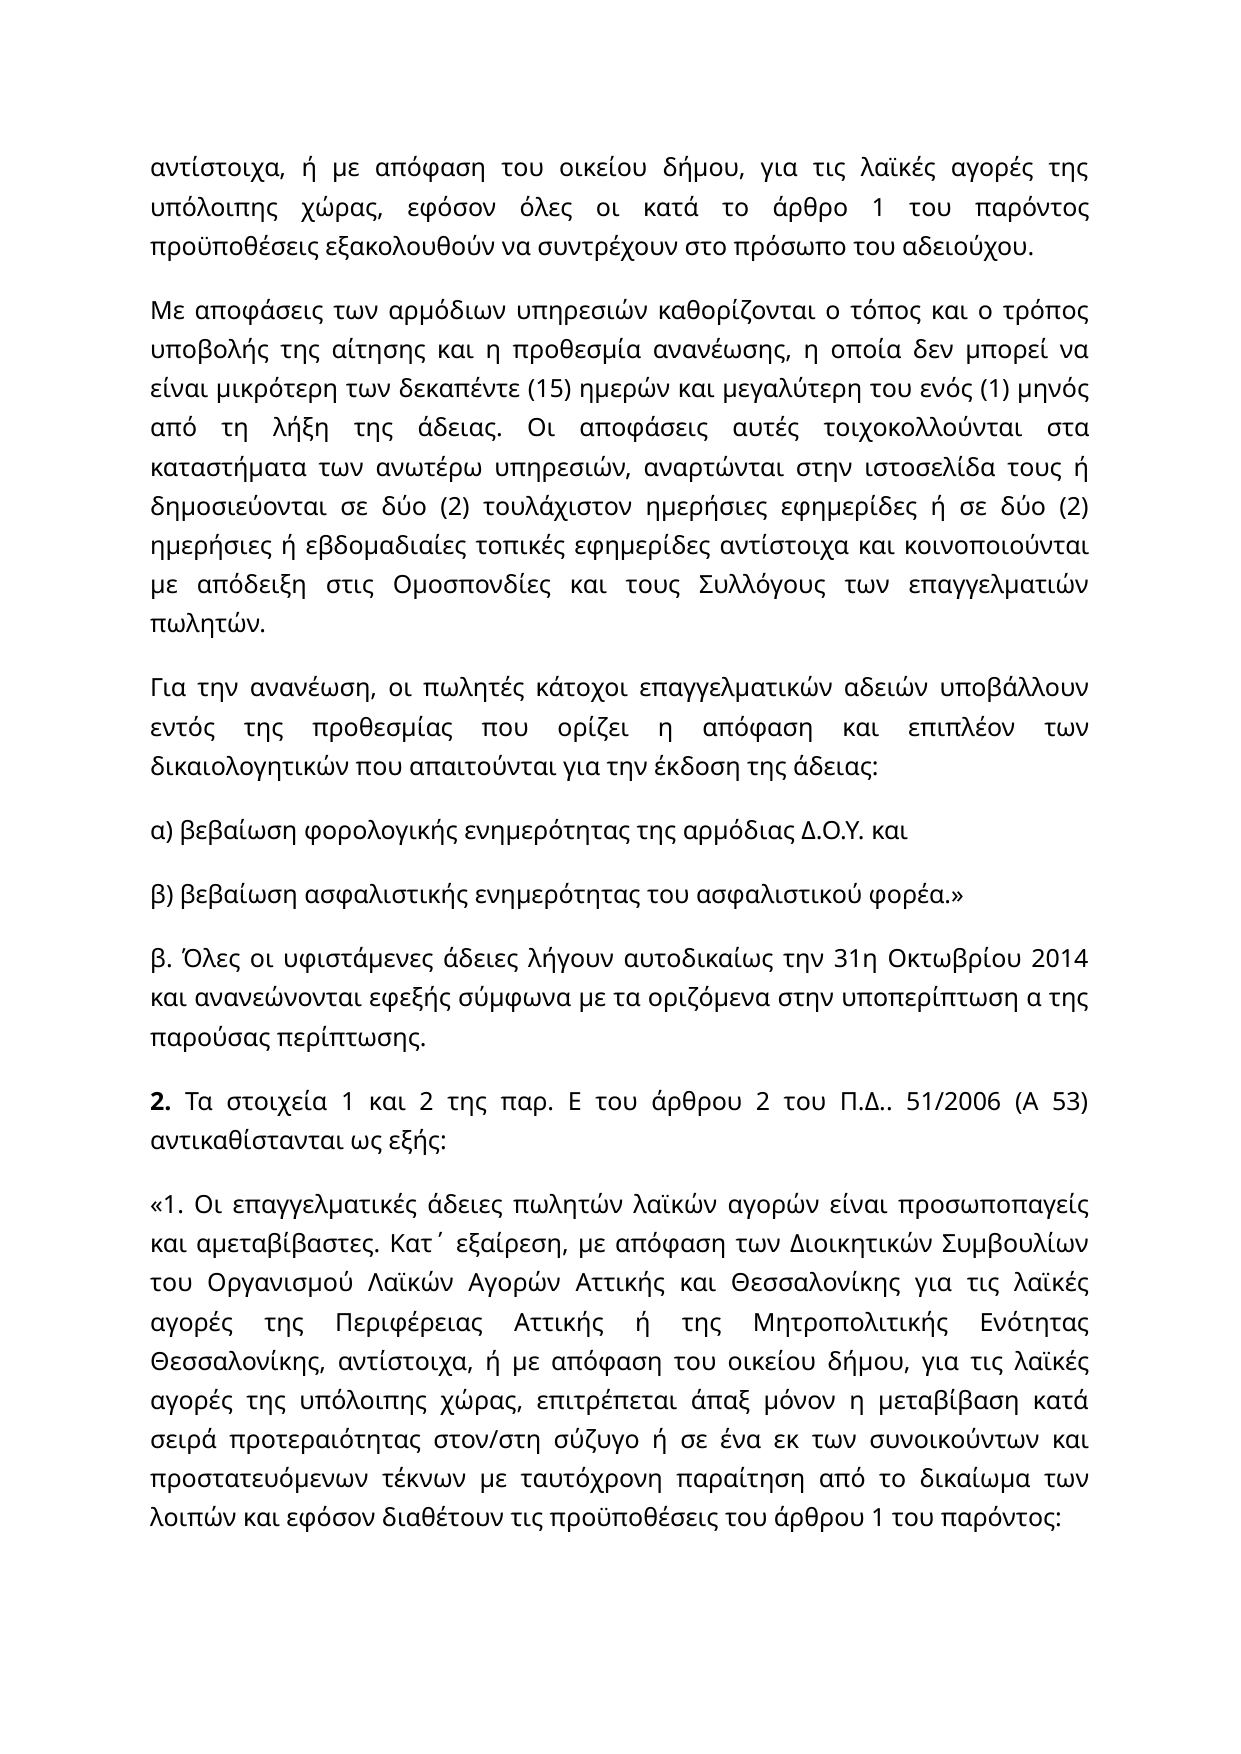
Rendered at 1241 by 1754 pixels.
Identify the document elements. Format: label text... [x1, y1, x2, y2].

text Με αποφάσεις των αρμόδιων υπηρεσιών καθορίζονται ο τόπος και ο τρόπος υποβολής της αίτησης και η προθεσμία ανανέωσης, η οποία δεν μπορεί να είναι μικρότερη των δεκαπέντε (15) ημερών και μεγαλύτερη του ενός (1) μηνός από τη λήξη της άδειας. Οι αποφάσεις αυτές τοιχοκολλούνται στα καταστήματα των ανωτέρω υπηρεσιών, αναρτώνται στην ιστοσελίδα τους ή δημοσιεύονται σε δύο (2) τουλάχιστον ημερήσιες εφημερίδες ή σε δύο (2) ημερήσιες ή εβδομαδιαίες τοπικές εφημερίδες αντίστοιχα και κοινοποιούνται με απόδειξη στις Ομοσπονδίες και τους Συλλόγους των επαγγελματιών πωλητών. [150, 292, 1090, 640]
text 2. Τα στοιχεία 1 και 2 της παρ. Ε του άρθρου 2 του Π.Δ.. 51/2006 (Α 53) αντικαθίστανται ως εξής: [150, 1083, 1090, 1157]
text β) βεβαίωση ασφαλιστικής ενημερότητας του ασφαλιστικού φορέα.» [150, 877, 1090, 911]
text Για την ανανέωση, οι πωλητές κάτοχοι επαγγελματικών αδειών υποβάλλουν εντός της προθεσμίας που ορίζει η απόφαση και επιπλέον των δικαιολογητικών που απαιτούνται για την έκδοση της άδειας: [150, 670, 1090, 782]
text β. Όλες οι υφιστάμενες άδειες λήγουν αυτοδικαίως την 31η Οκτωβρίου 2014 και ανανεώνονται εφεξής σύμφωνα με τα οριζόμενα στην υποπερίπτωση α της παρούσας περίπτωσης. [150, 941, 1090, 1053]
text «1. Οι επαγγελματικές άδειες πωλητών λαϊκών αγορών είναι προσωποπαγείς και αμεταβίβαστες. Κατ΄ εξαίρεση, με απόφαση των Διοικητικών Συμβουλίων του Οργανισμού Λαϊκών Αγορών Αττικής και Θεσσαλονίκης για τις λαϊκές αγορές της Περιφέρειας Αττικής ή της Μητροπολιτικής Ενότητας Θεσσαλονίκης, αντίστοιχα, ή με απόφαση του οικείου δήμου, για τις λαϊκές αγορές της υπόλοιπης χώρας, επιτρέπεται άπαξ μόνον η μεταβίβαση κατά σειρά προτεραιότητας στον/στη σύζυγο ή σε ένα εκ των συνοικούντων και προστατευόμενων τέκνων με ταυτόχρονη παραίτηση από το δικαίωμα των λοιπών και εφόσον διαθέτουν τις προϋποθέσεις του άρθρου 1 του παρόντος: [150, 1187, 1090, 1534]
text α) βεβαίωση φορολογικής ενημερότητας της αρμόδιας Δ.Ο.Υ. και [150, 812, 1090, 847]
text αντίστοιχα, ή με απόφαση του οικείου δήμου, για τις λαϊκές αγορές της υπόλοιπης χώρας, εφόσον όλες οι κατά το άρθρο 1 του παρόντος προϋποθέσεις εξακολουθούν να συντρέχουν στο πρόσωπο του αδειούχου. [150, 150, 1090, 262]
